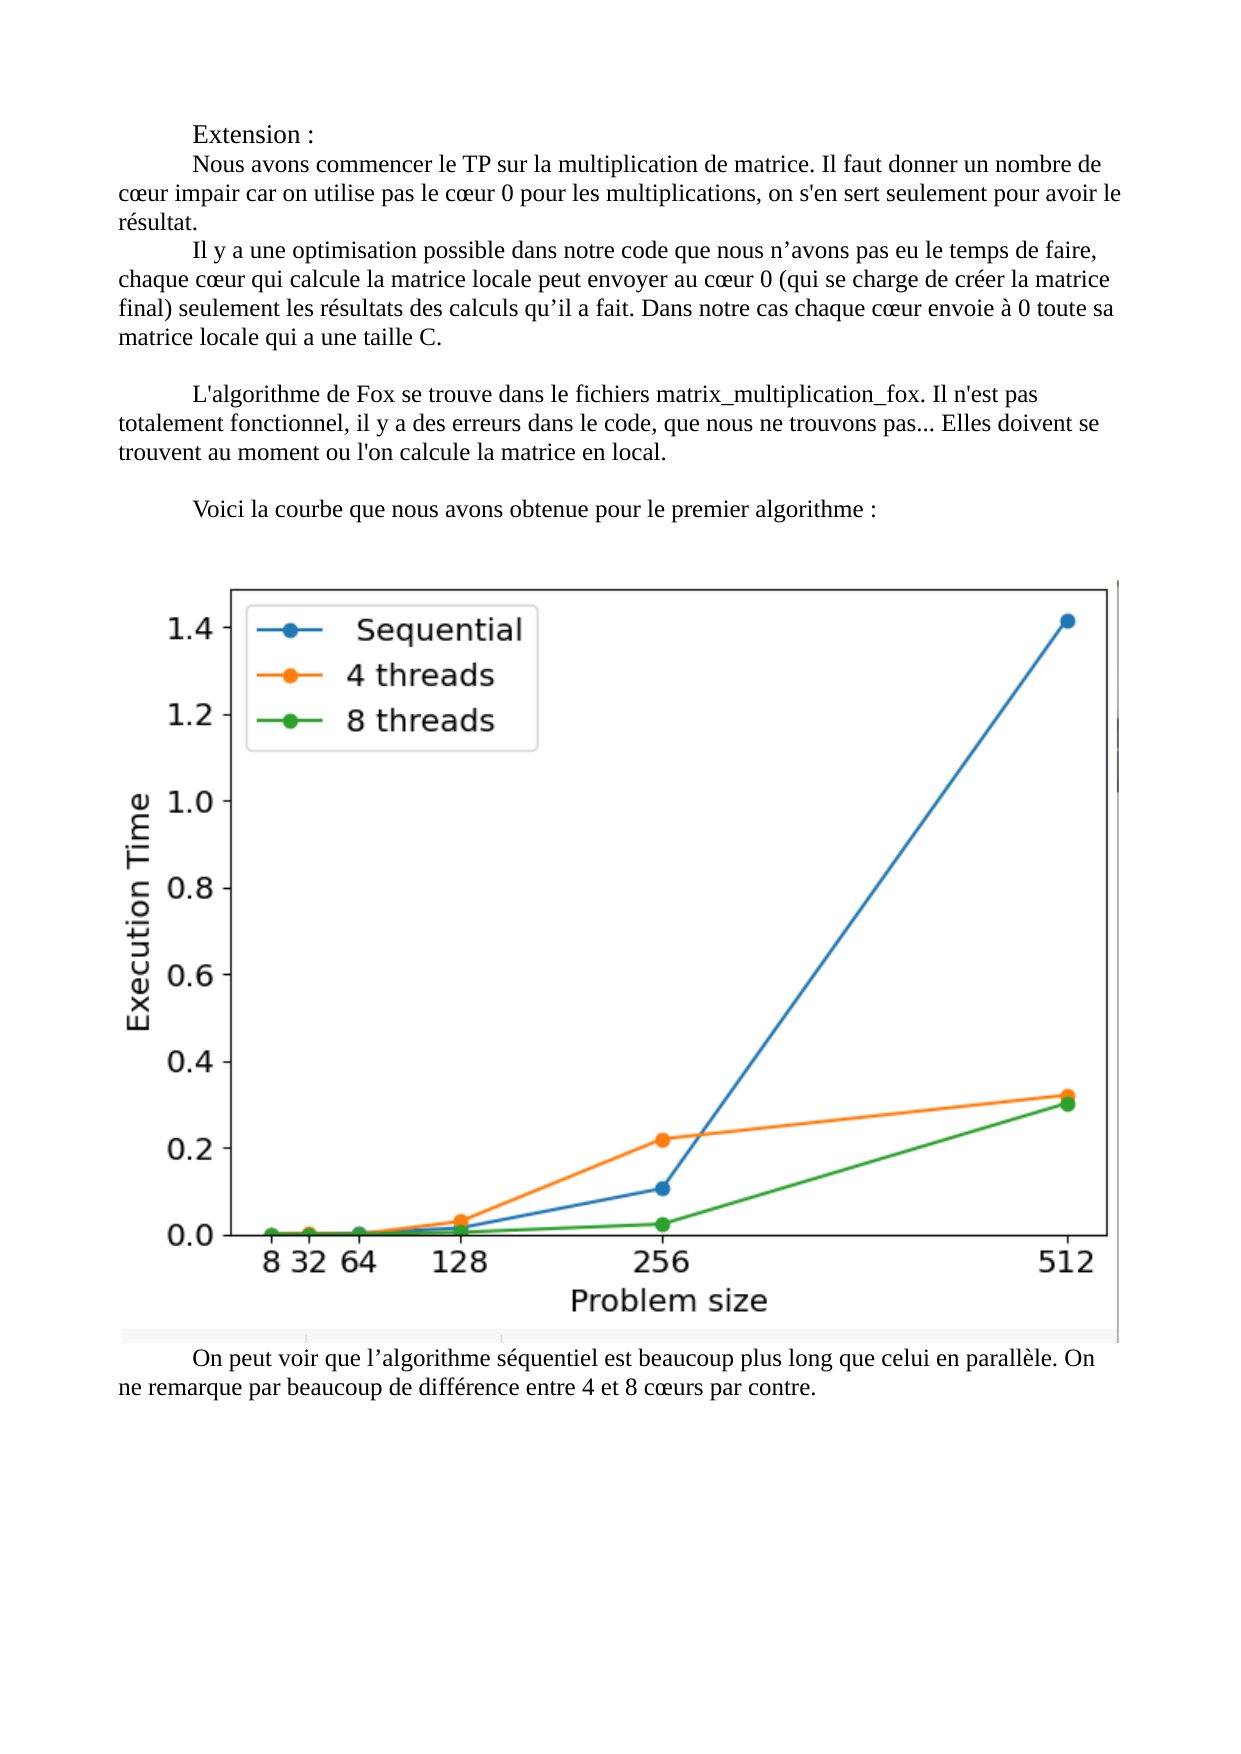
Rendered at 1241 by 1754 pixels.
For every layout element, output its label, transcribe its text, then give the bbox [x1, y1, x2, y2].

text Il y a une optimisation possible dans notre code que nous n’avons pas eu le temps de faire, chaque cœur qui calcule la matrice locale peut envoyer au cœur 0 (qui se charge de créer la matrice final) seulement les résultats des calculs qu’il a fait. Dans notre cas chaque cœur envoie à 0 toute sa matrice locale qui a une taille C. [118, 236, 1122, 351]
text L'algorithme de Fox se trouve dans le fichiers matrix_multiplication_fox. Il n'est pas totalement fonctionnel, il y a des erreurs dans le code, que nous ne trouvons pas... Elles doivent se trouvent au moment ou l'on calcule la matrice en local. [118, 379, 1122, 466]
text On peut voir que l’algorithme séquentiel est beaucoup plus long que celui en parallèle. On ne remarque par beaucoup de différence entre 4 et 8 cœurs par contre. [118, 1343, 1122, 1401]
text Nous avons commencer le TP sur la multiplication de matrice. Il faut donner un nombre de cœur impair car on utilise pas le cœur 0 pour les multiplications, on s'en sert seulement pour avoir le résultat. [118, 149, 1122, 236]
text Voici la courbe que nous avons obtenue pour le premier algorithme : [118, 494, 1122, 523]
text Extension : [118, 118, 1122, 149]
picture [121, 580, 1119, 1343]
